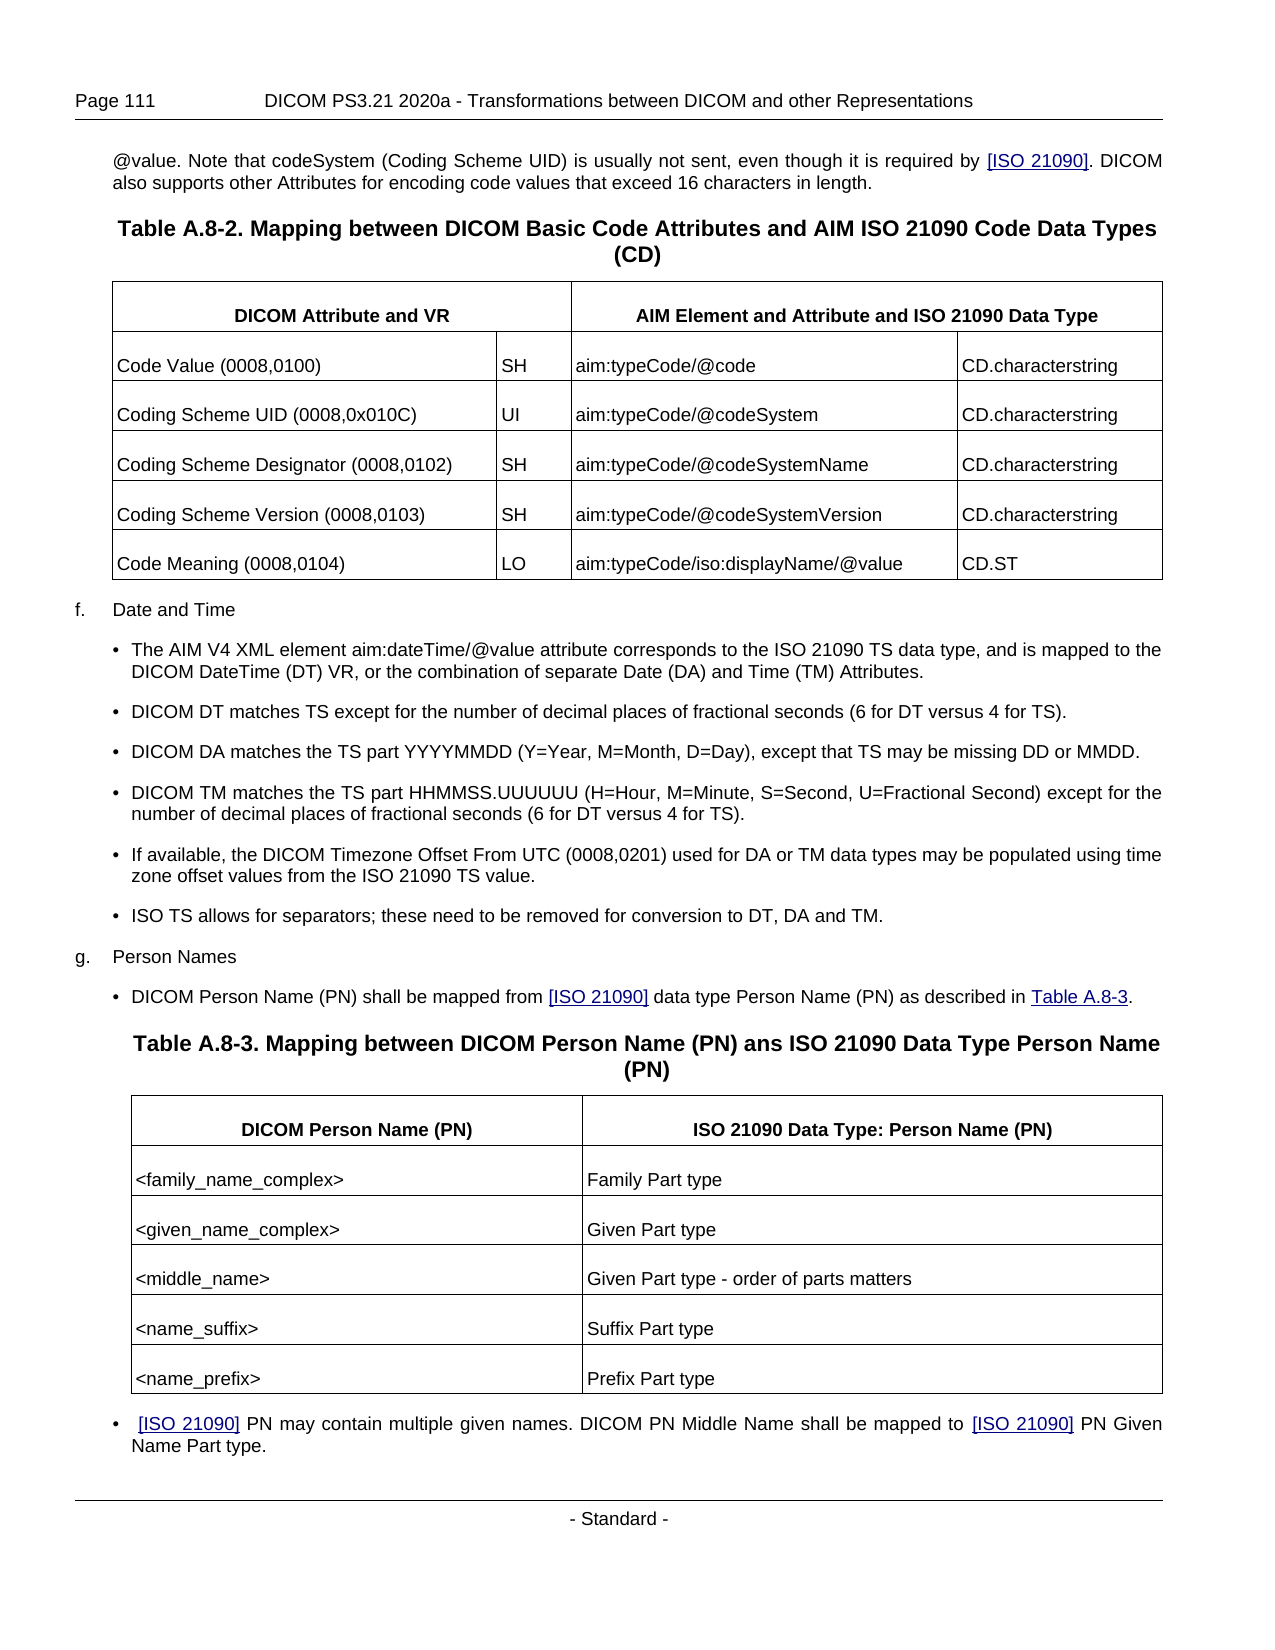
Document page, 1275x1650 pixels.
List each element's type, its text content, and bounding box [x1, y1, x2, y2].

text • DICOM Person Name (PN) shall be mapped from [ISO 21090] data type Person Name (PN) as described in Table A.8-3. [112, 986, 1162, 1007]
table_cell Coding Scheme Version (0008,0103) [113, 481, 496, 529]
table_header ISO 21090 Data Type: Person Name (PN) [583, 1096, 1162, 1145]
table_cell LO [497, 530, 571, 579]
table_cell UI [497, 381, 571, 430]
table_cell Code Value (0008,0100) [113, 332, 496, 380]
text • DICOM DA matches the TS part YYYYMMDD (Y=Year, M=Month, D=Day), except that TS may be missing DD or MMDD. [112, 741, 1162, 763]
table_cell SH [497, 431, 571, 479]
table_cell <given_name_complex> [132, 1196, 582, 1244]
table_cell Given Part type - order of parts matters [583, 1245, 1162, 1294]
table_cell Prefix Part type [583, 1345, 1162, 1393]
table_cell Coding Scheme Designator (0008,0102) [113, 431, 496, 479]
table_cell aim:typeCode/​@codeSystemName [572, 431, 957, 479]
table_cell CD.characterstring [958, 381, 1162, 430]
text f. Date and Time [75, 599, 1162, 620]
text g. Person Names [75, 946, 1162, 967]
text • [ISO 21090] PN may contain multiple given names. DICOM PN Middle Name shall be mapped to [ISO 21090] PN Given Name Part type. [112, 1413, 1162, 1456]
table_cell <name_suffix> [132, 1295, 582, 1344]
table_cell <name_prefix> [132, 1345, 582, 1393]
text • DICOM TM matches the TS part HHMMSS.UUUUUU (H=Hour, M=Minute, S=Second, U=Fractional Second) except for the number of decimal places of fractional seconds (6 for DT versus 4 for TS). [112, 782, 1162, 825]
table_header AIM Element and Attribute and ISO 21090 Data Type [572, 282, 1162, 331]
table_header DICOM Person Name (PN) [132, 1096, 582, 1145]
table_cell aim:typeCode/​@codeSystem [572, 381, 957, 430]
text @value. Note that codeSystem (Coding Scheme UID) is usually not sent, even though it is required by [ISO 21090]. DICOM also supports other Attributes for encoding code values that exceed 16 characters in length. [112, 150, 1162, 193]
table_cell SH [497, 481, 571, 529]
table_cell Coding Scheme UID (0008,0x010C) [113, 381, 496, 430]
table_header DICOM Attribute and VR [113, 282, 571, 331]
table_cell aim:typeCode/​@code [572, 332, 957, 380]
text • DICOM DT matches TS except for the number of decimal places of fractional seconds (6 for DT versus 4 for TS). [112, 701, 1162, 722]
table_cell CD.characterstring [958, 481, 1162, 529]
table_cell <middle_name> [132, 1245, 582, 1294]
table_cell aim:typeCode/​@codeSystemVersion [572, 481, 957, 529]
table_cell Code Meaning (0008,0104) [113, 530, 496, 579]
text Table A.8-2. Mapping between DICOM Basic Code Attributes and AIM ISO 21090 Code Data Types (CD) [112, 216, 1162, 267]
table_cell Suffix Part type [583, 1295, 1162, 1344]
text Table A.8-3. Mapping between DICOM Person Name (PN) ans ISO 21090 Data Type Person Name (PN) [131, 1030, 1162, 1082]
table_cell CD.characterstring [958, 431, 1162, 479]
table_cell Given Part type [583, 1196, 1162, 1244]
table_cell CD.characterstring [958, 332, 1162, 380]
text • ISO TS allows for separators; these need to be removed for conversion to DT, DA and TM. [112, 905, 1162, 927]
text • The AIM V4 XML element aim:dateTime/​@value attribute corresponds to the ISO 21090 TS data type, and is mapped to the DICOM DateTime (DT) VR, or the combination of separate Date (DA) and Time (TM) Attributes. [112, 639, 1162, 682]
table_cell aim:typeCode/​iso:displayName/​@value [572, 530, 957, 579]
text • If available, the DICOM Timezone Offset From UTC (0008,0201) used for DA or TM data types may be populated using time zone offset values from the ISO 21090 TS value. [112, 843, 1162, 887]
table_cell SH [497, 332, 571, 380]
table_cell <family_name_complex> [132, 1146, 582, 1194]
table_cell CD.ST [958, 530, 1162, 579]
table_cell Family Part type [583, 1146, 1162, 1194]
